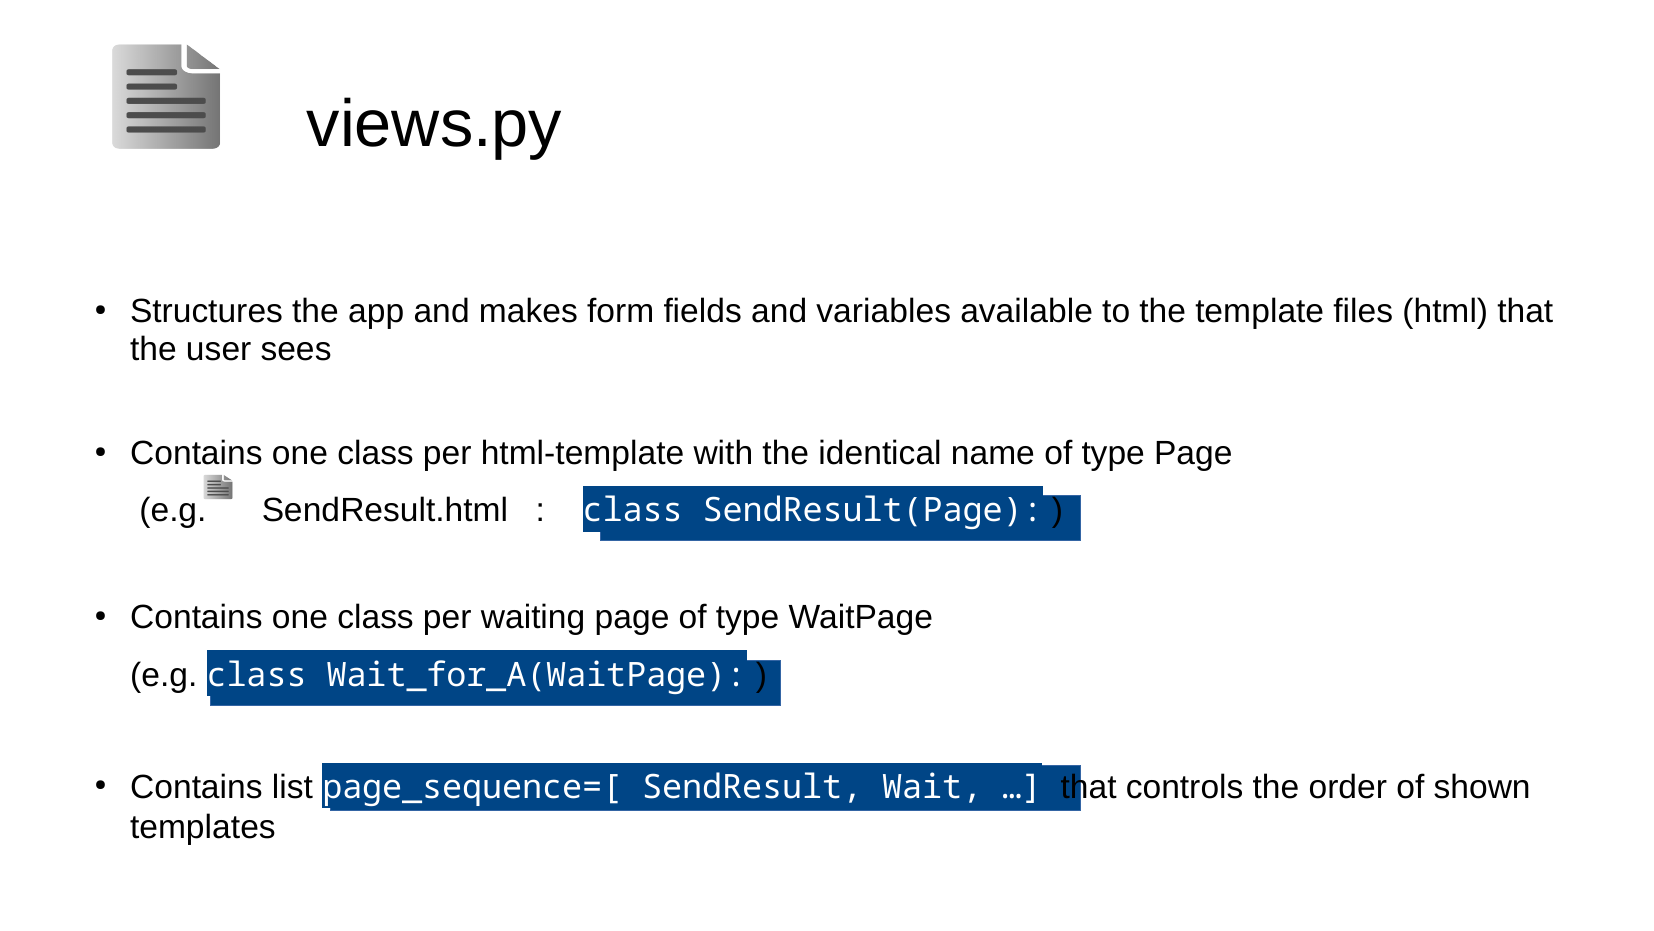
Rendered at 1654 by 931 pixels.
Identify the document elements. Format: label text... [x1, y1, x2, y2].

picture [81, 33, 251, 160]
text_box views.py [291, 78, 578, 169]
picture [195, 472, 241, 502]
list Structures the app and makes form fields and variables available to the template files (html) that the user sees Contains one class per html-template with the identical name of type Page (e.g. SendResult.html : class SendResult(Page): ) Contains one class per waiting page of type WaitPage (e.g. class Wait_for_A(WaitPage): ) Contains list page_sequence=[ SendResult, Wait, …] that controls the order of shown templates [82, 292, 1571, 856]
